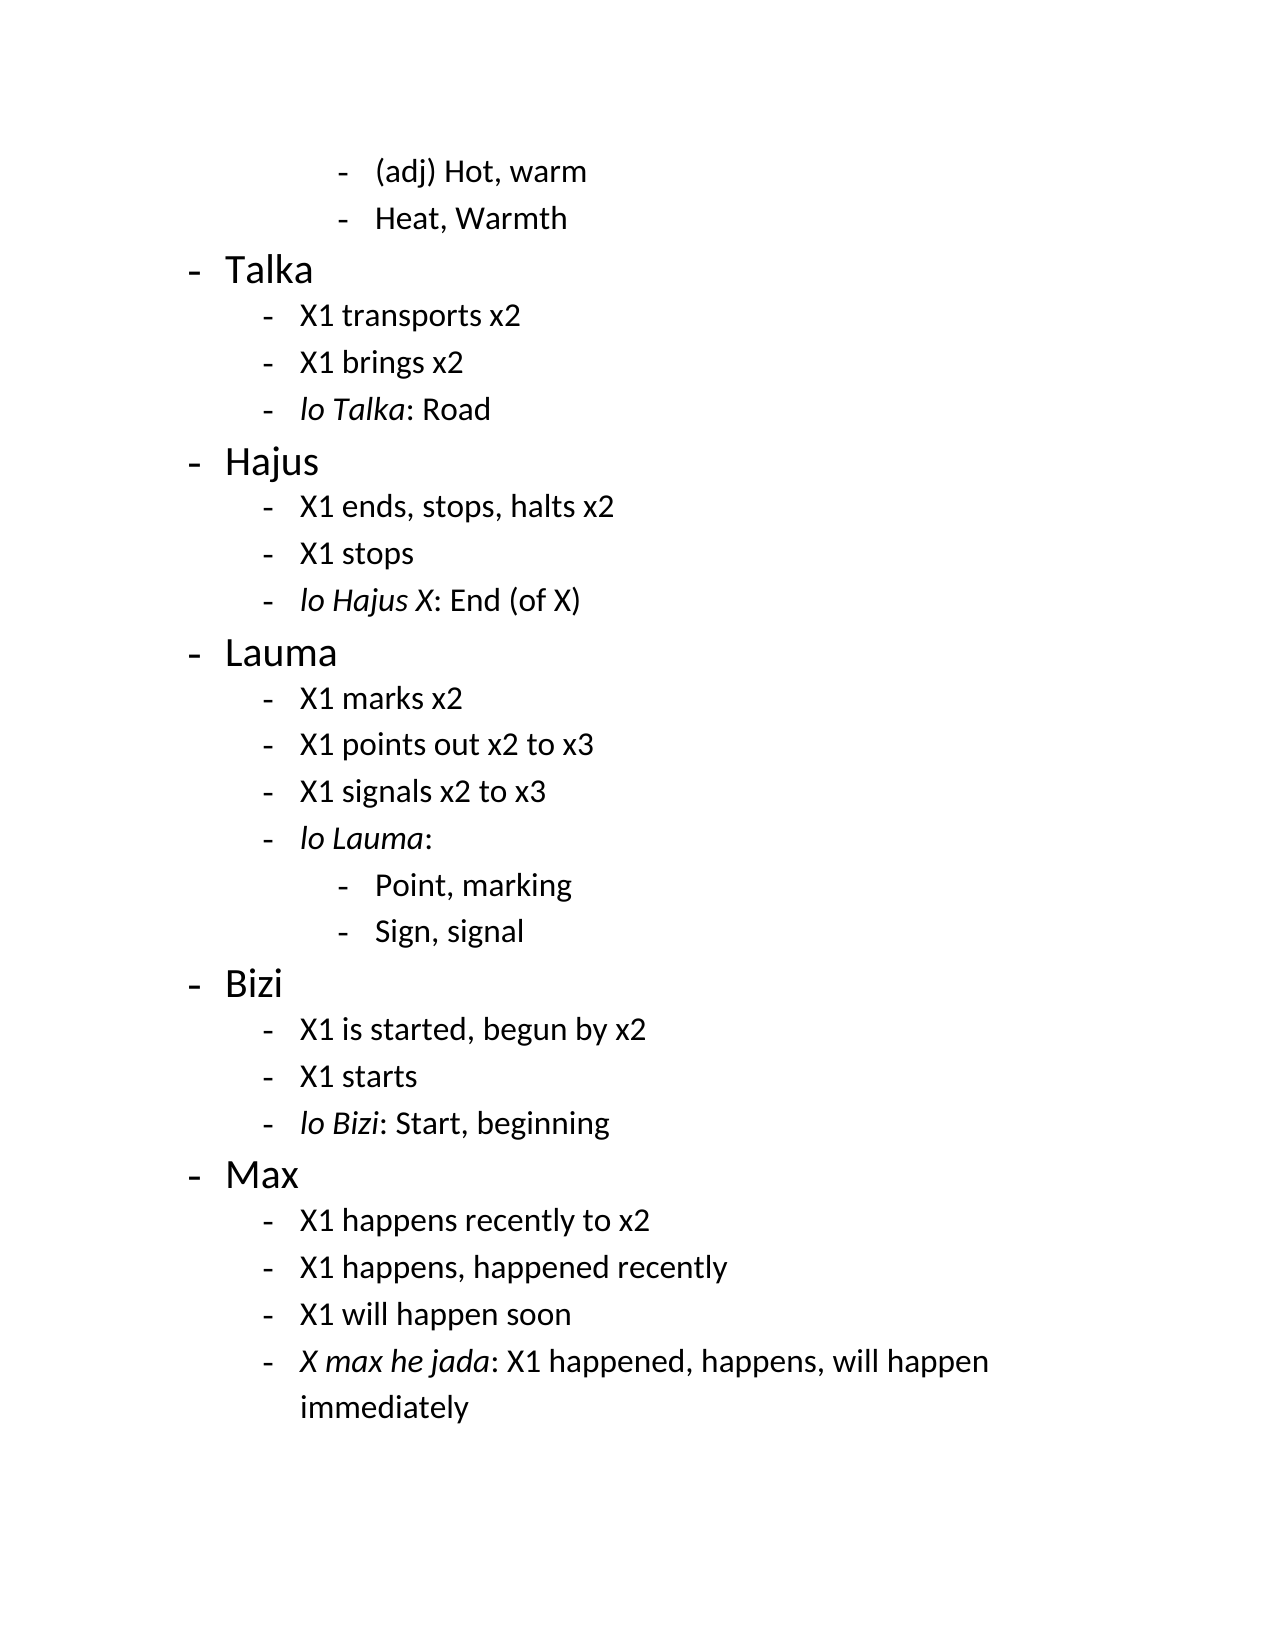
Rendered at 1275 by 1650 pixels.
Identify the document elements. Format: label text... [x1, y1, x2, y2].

list lo Bizi: Start, beginning [262, 1102, 1125, 1142]
subtitle Hajus [187, 435, 1125, 486]
subtitle Lauma [187, 626, 1125, 677]
list X1 signals x2 to x3 [262, 770, 1125, 811]
list X1 points out x2 to x3 [262, 723, 1125, 764]
list lo Lauma: [262, 817, 1125, 858]
list X1 stops [262, 532, 1125, 573]
list X1 transports x2 [262, 294, 1125, 335]
list X1 ends, stops, halts x2 [262, 486, 1125, 526]
list X1 happens, happened recently [262, 1246, 1125, 1287]
subtitle Max [187, 1148, 1125, 1199]
list Heat, Warmth [337, 197, 1125, 237]
list lo Talka: Road [262, 388, 1125, 429]
list Point, marking [337, 864, 1125, 904]
list X1 starts [262, 1055, 1125, 1096]
list X1 brings x2 [262, 341, 1125, 382]
subtitle Bizi [187, 957, 1125, 1008]
list X1 happens recently to x2 [262, 1199, 1125, 1240]
list X1 is started, begun by x2 [262, 1008, 1125, 1049]
subtitle Talka [187, 243, 1125, 294]
list lo Hajus X: End (of X) [262, 579, 1125, 620]
list X max he jada: X1 happened, happens, will happen immediately [262, 1339, 1125, 1427]
list Sign, signal [337, 911, 1125, 951]
list (adj) Hot, warm [337, 150, 1125, 191]
list X1 will happen soon [262, 1293, 1125, 1333]
list X1 marks x2 [262, 677, 1125, 717]
